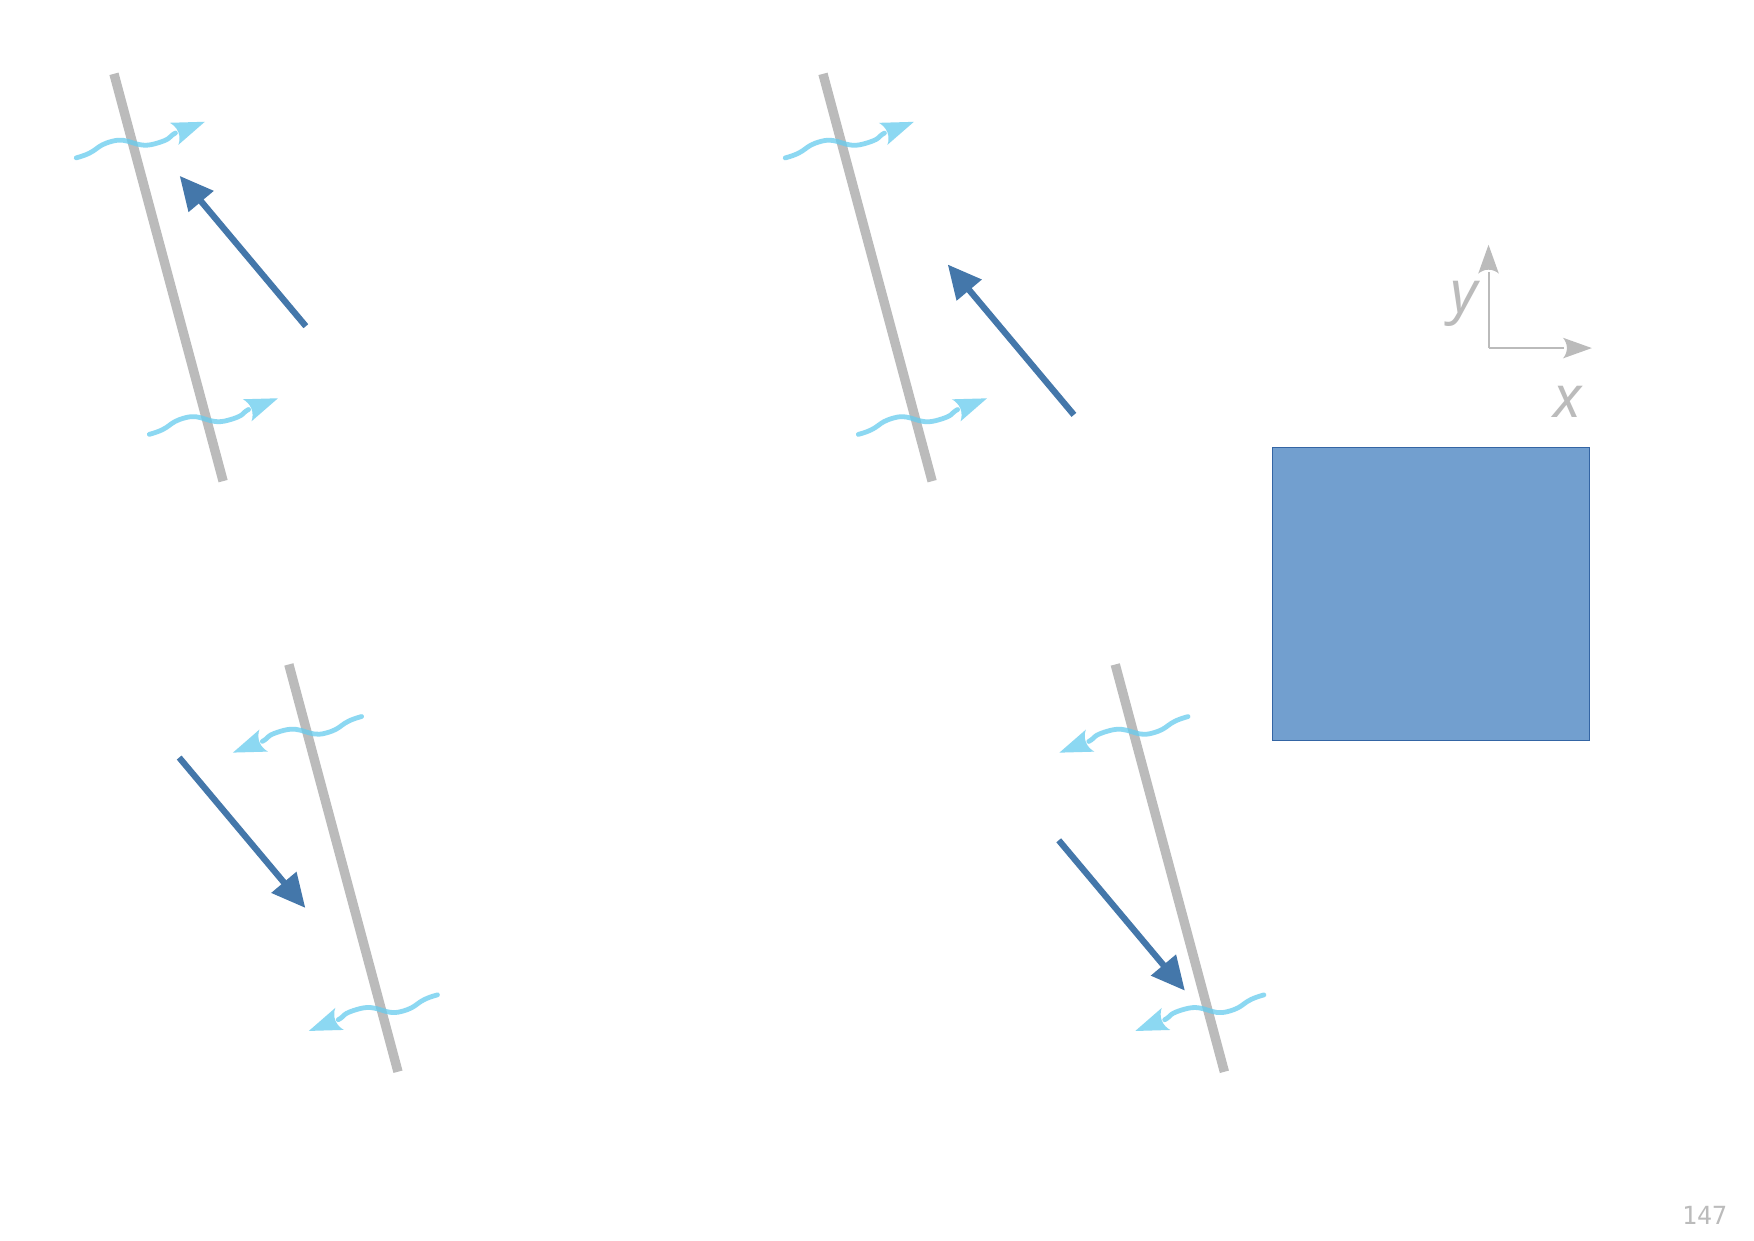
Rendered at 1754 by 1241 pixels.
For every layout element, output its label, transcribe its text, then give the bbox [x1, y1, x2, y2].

text_box y [1435, 235, 1495, 314]
text_box x [1538, 340, 1598, 420]
text_box [1272, 447, 1590, 741]
